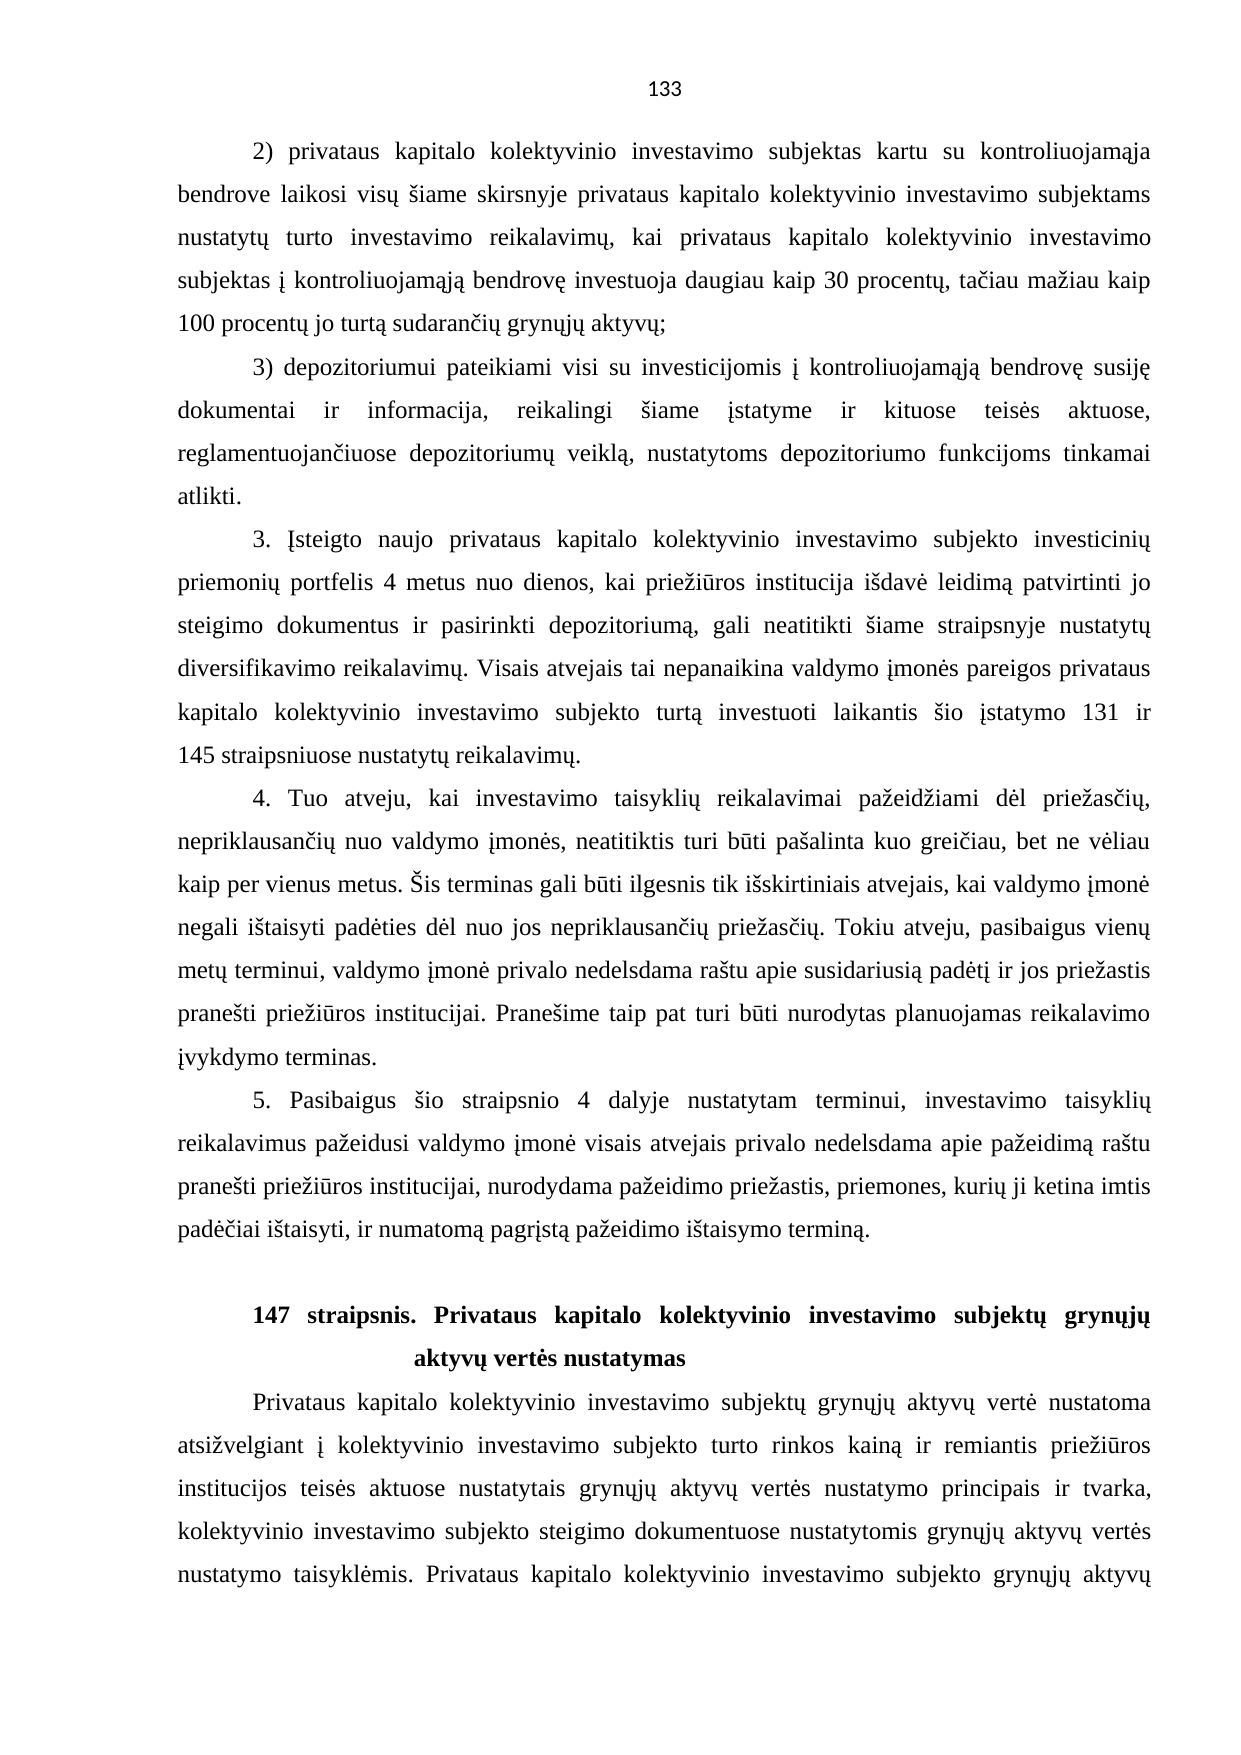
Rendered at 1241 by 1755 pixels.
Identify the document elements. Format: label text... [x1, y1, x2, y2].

text 147 straipsnis. Privataus kapitalo kolektyvinio investavimo subjektų grynųjų aktyvų vertės nustatymas [252, 1300, 1152, 1372]
text 3) depozitoriumui pateikiami visi su investicijomis į kontroliuojamąją bendrovę susiję dokumentai ir informacija, reikalingi šiame įstatyme ir kituose teisės aktuose, reglamentuojančiuose depozitoriumų veiklą, nustatytoms depozitoriumo funkcijoms tinkamai atlikti. [177, 352, 1152, 510]
text 5. Pasibaigus šio straipsnio 4 dalyje nustatytam terminui, investavimo taisyklių reikalavimus pažeidusi valdymo įmonė visais atvejais privalo nedelsdama apie pažeidimą raštu pranešti priežiūros institucijai, nurodydama pažeidimo priežastis, priemones, kurių ji ketina imtis padėčiai ištaisyti, ir numatomą pagrįstą pažeidimo ištaisymo terminą. [177, 1085, 1152, 1243]
text 3. Įsteigto naujo privataus kapitalo kolektyvinio investavimo subjekto investicinių priemonių portfelis 4 metus nuo dienos, kai priežiūros institucija išdavė leidimą patvirtinti jo steigimo dokumentus ir pasirinkti depozitoriumą, gali neatitikti šiame straipsnyje nustatytų diversifikavimo reikalavimų. Visais atvejais tai nepanaikina valdymo įmonės pareigos privataus kapitalo kolektyvinio investavimo subjekto turtą investuoti laikantis šio įstatymo 131 ir 145 straipsniuose nustatytų reikalavimų. [177, 524, 1152, 768]
text Privataus kapitalo kolektyvinio investavimo subjektų grynųjų aktyvų vertė nustatoma atsižvelgiant į kolektyvinio investavimo subjekto turto rinkos kainą ir remiantis priežiūros institucijos teisės aktuose nustatytais grynųjų aktyvų vertės nustatymo principais ir tvarka, kolektyvinio investavimo subjekto steigimo dokumentuose nustatytomis grynųjų aktyvų vertės nustatymo taisyklėmis. Privataus kapitalo kolektyvinio investavimo subjekto grynųjų aktyvų [177, 1387, 1152, 1588]
text 4. Tuo atveju, kai investavimo taisyklių reikalavimai pažeidžiami dėl priežasčių, nepriklausančių nuo valdymo įmonės, neatitiktis turi būti pašalinta kuo greičiau, bet ne vėliau kaip per vienus metus. Šis terminas gali būti ilgesnis tik išskirtiniais atvejais, kai valdymo įmonė negali ištaisyti padėties dėl nuo jos nepriklausančių priežasčių. Tokiu atveju, pasibaigus vienų metų terminui, valdymo įmonė privalo nedelsdama raštu apie susidariusią padėtį ir jos priežastis pranešti priežiūros institucijai. Pranešime taip pat turi būti nurodytas planuojamas reikalavimo įvykdymo terminas. [177, 783, 1152, 1070]
text 2) privataus kapitalo kolektyvinio investavimo subjektas kartu su kontroliuojamąja bendrove laikosi visų šiame skirsnyje privataus kapitalo kolektyvinio investavimo subjektams nustatytų turto investavimo reikalavimų, kai privataus kapitalo kolektyvinio investavimo subjektas į kontroliuojamąją bendrovę investuoja daugiau kaip 30 procentų, tačiau mažiau kaip 100 procentų jo turtą sudarančių grynųjų aktyvų; [177, 136, 1152, 337]
